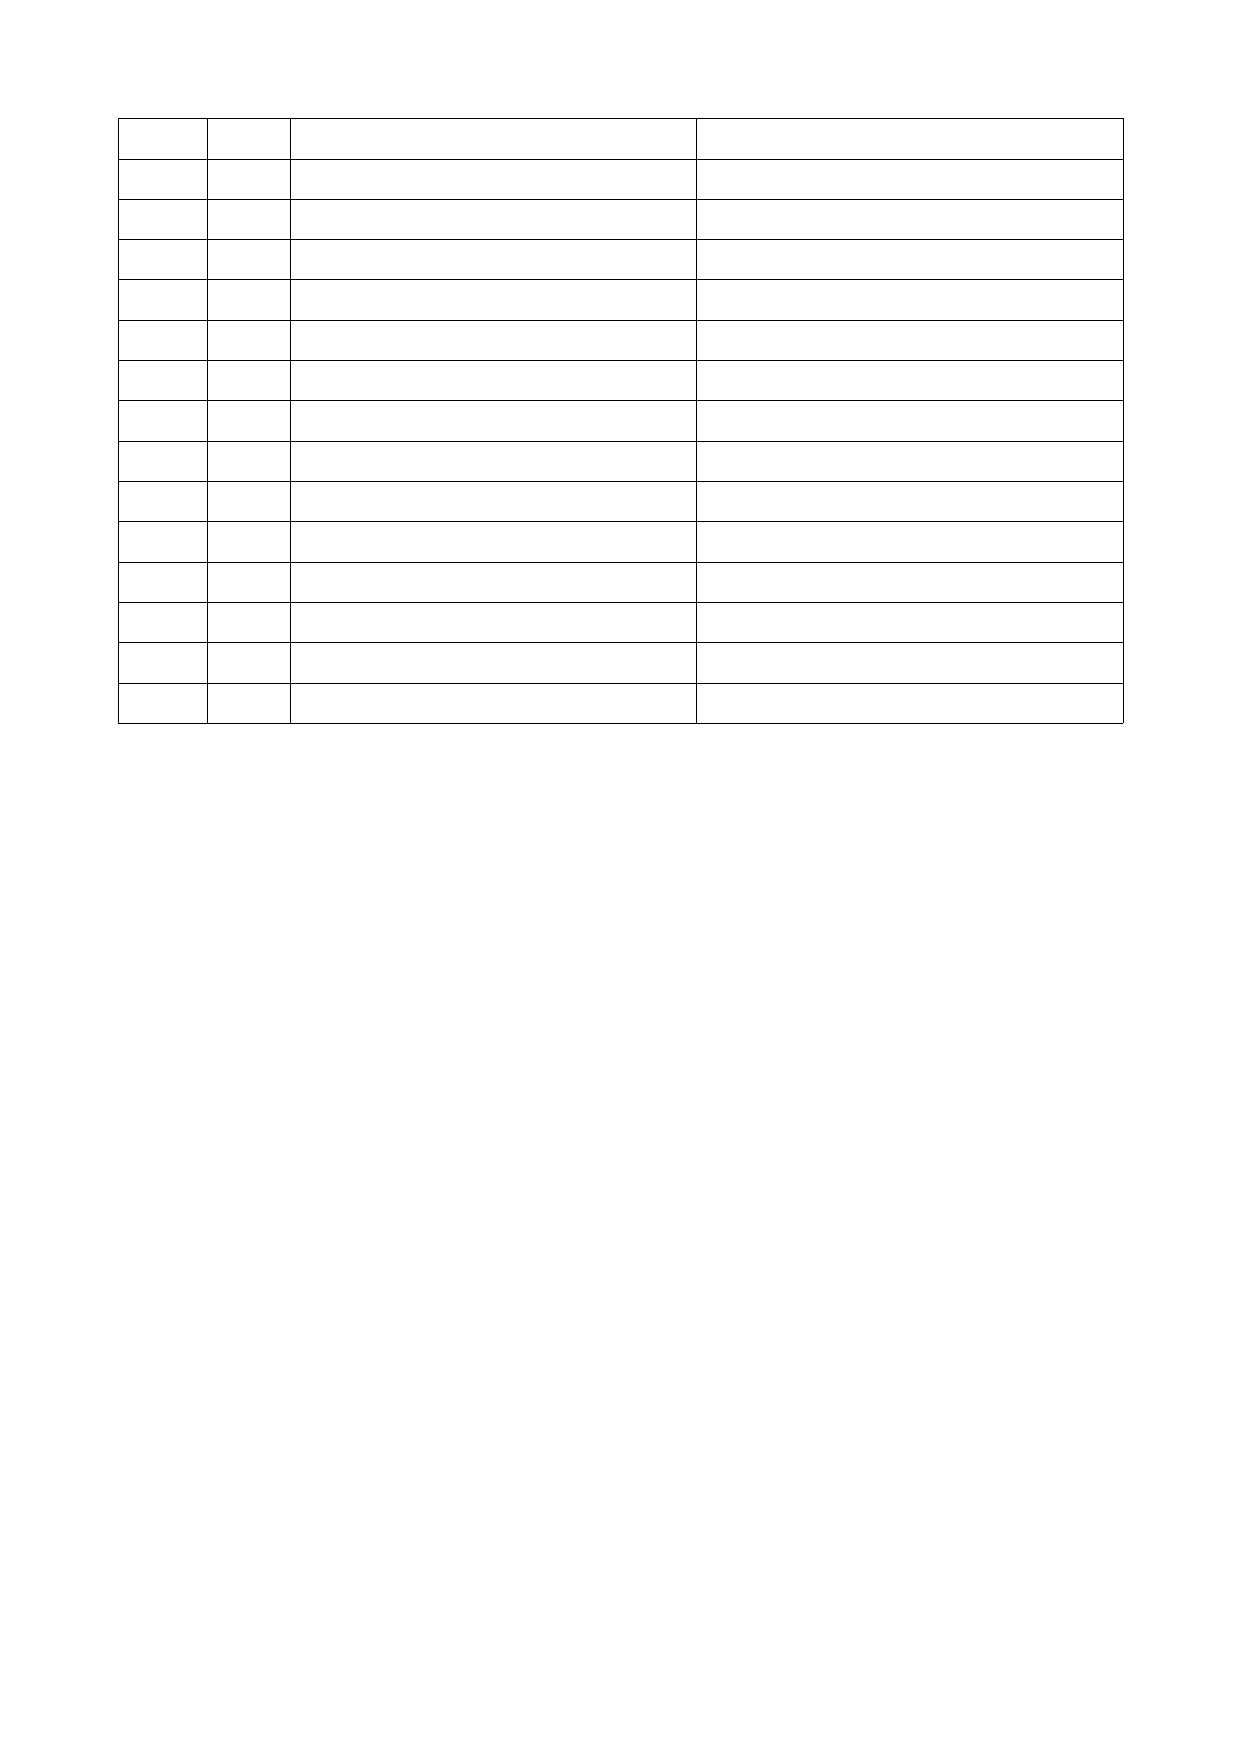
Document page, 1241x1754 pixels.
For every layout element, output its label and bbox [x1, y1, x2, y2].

table_cell [208, 522, 290, 562]
table_cell [291, 684, 696, 723]
table_cell [697, 482, 1123, 521]
table_cell [208, 482, 290, 521]
table_cell [291, 482, 696, 521]
table_cell [697, 684, 1123, 723]
table_cell [291, 522, 696, 562]
table_cell [291, 361, 696, 400]
table_cell [208, 603, 290, 642]
table_cell [119, 442, 207, 481]
table_cell [291, 240, 696, 279]
table_cell [291, 321, 696, 360]
table_cell [119, 240, 207, 279]
table_cell [291, 643, 696, 682]
table_cell [697, 401, 1123, 441]
table_cell [697, 200, 1123, 239]
table_cell [697, 442, 1123, 481]
table_cell [291, 280, 696, 320]
table_cell [119, 563, 207, 602]
table_cell [208, 401, 290, 441]
table_cell [208, 361, 290, 400]
table_cell [119, 160, 207, 199]
table_cell [208, 563, 290, 602]
table_cell [119, 280, 207, 320]
table_cell [291, 603, 696, 642]
table_cell [119, 482, 207, 521]
table_cell [697, 522, 1123, 562]
table_cell [291, 563, 696, 602]
table_cell [697, 603, 1123, 642]
table_cell [208, 280, 290, 320]
table_cell [119, 200, 207, 239]
table_cell [119, 321, 207, 360]
table_cell [119, 603, 207, 642]
table_cell [697, 160, 1123, 199]
table_cell [697, 240, 1123, 279]
table_cell [291, 200, 696, 239]
table_cell [697, 119, 1123, 158]
table_cell [291, 401, 696, 441]
table_cell [697, 643, 1123, 682]
table_cell [119, 684, 207, 723]
table_cell [119, 401, 207, 441]
table_cell [208, 200, 290, 239]
table_cell [119, 643, 207, 682]
table_cell [291, 119, 696, 158]
table_cell [697, 280, 1123, 320]
table_cell [208, 684, 290, 723]
table_cell [208, 643, 290, 682]
table_cell [208, 160, 290, 199]
table_cell [291, 160, 696, 199]
table_cell [119, 522, 207, 562]
table_cell [697, 563, 1123, 602]
table_cell [119, 361, 207, 400]
table_cell [119, 119, 207, 158]
table_cell [208, 321, 290, 360]
table_cell [208, 119, 290, 158]
table_cell [208, 442, 290, 481]
table_cell [291, 442, 696, 481]
table_cell [697, 321, 1123, 360]
table_cell [208, 240, 290, 279]
table_cell [697, 361, 1123, 400]
